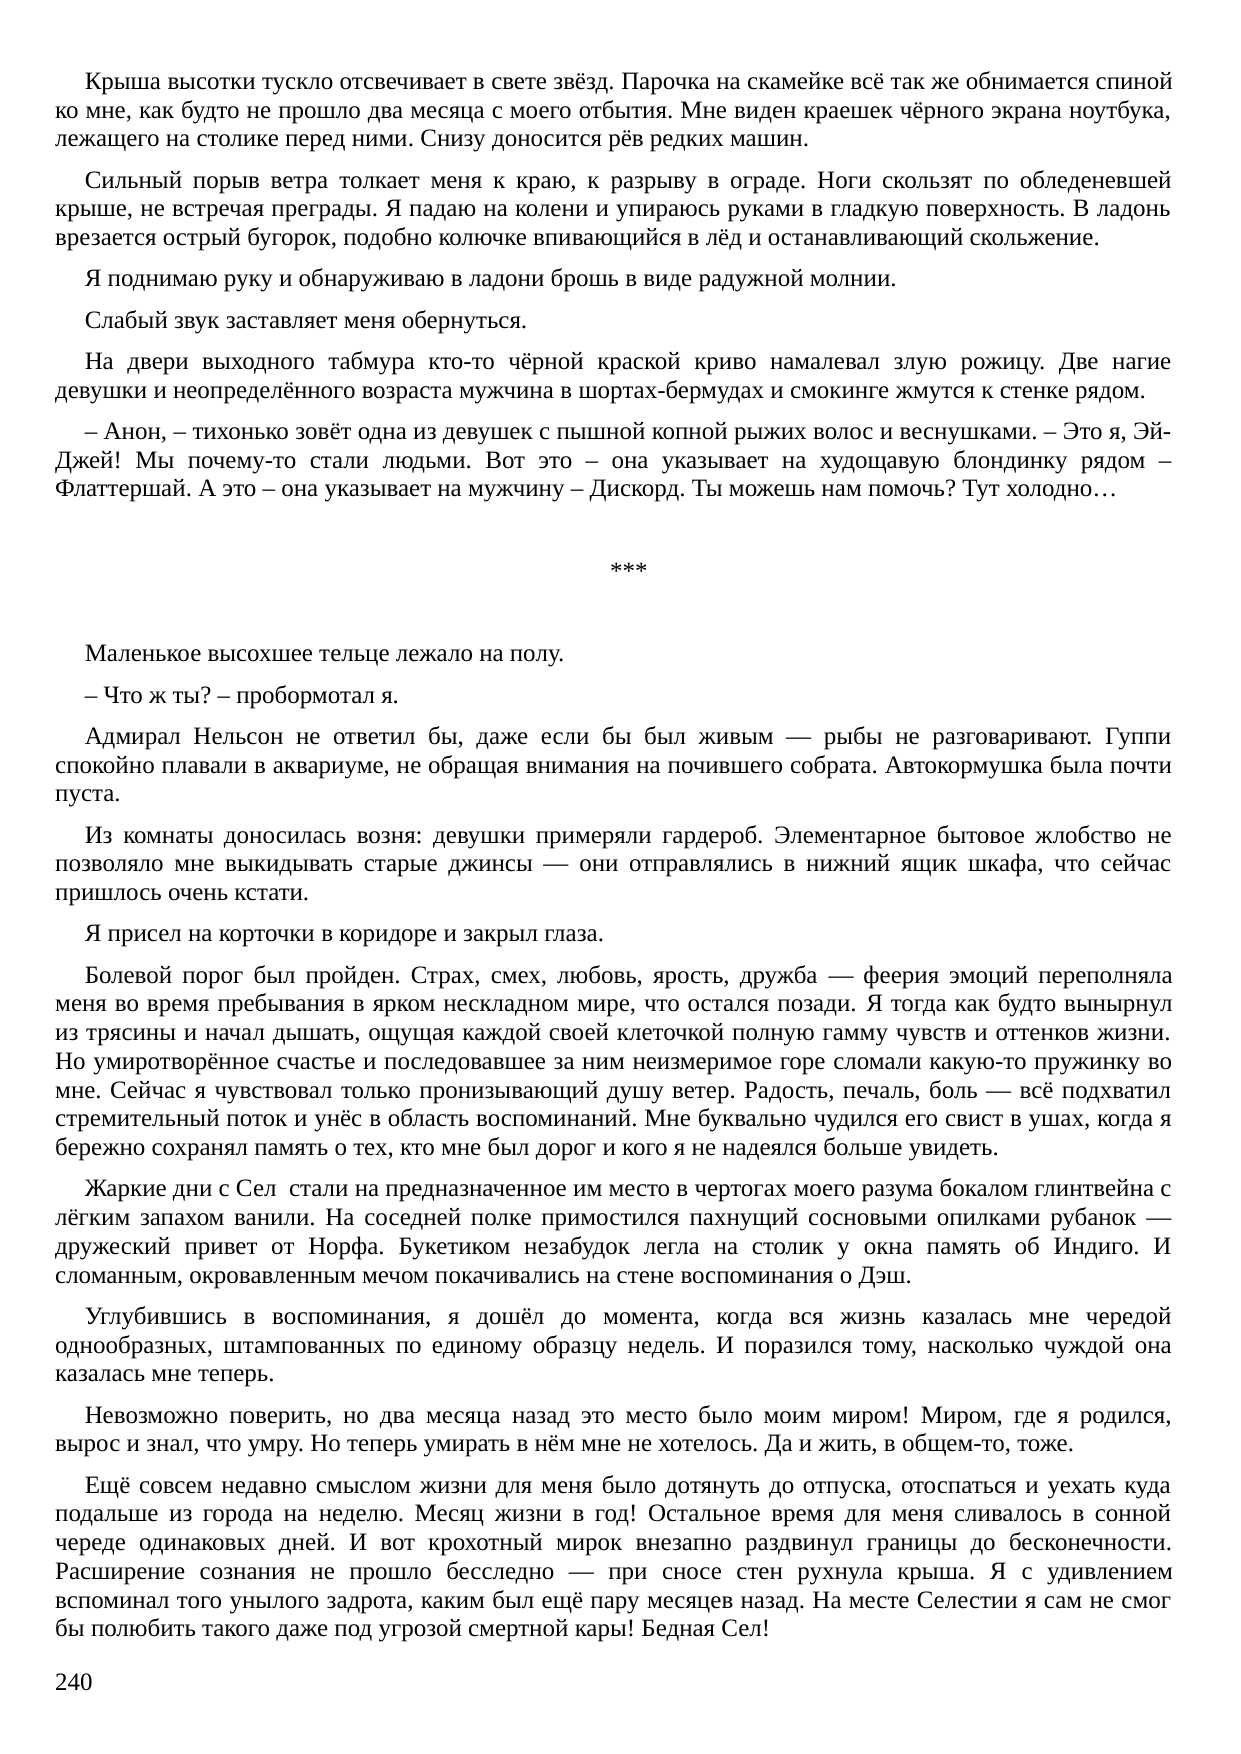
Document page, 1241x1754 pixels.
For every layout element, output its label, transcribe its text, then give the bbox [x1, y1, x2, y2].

text Крыша высотки тускло отсвечивает в свете звёзд. Парочка на скамейке всё так же обнимается спиной ко мне, как будто не прошло два месяца с моего отбытия. Мне виден краешек чёрного экрана ноутбука, лежащего на столике перед ними. Снизу доносится рёв редких машин. [55, 66, 1173, 152]
text Углубившись в воспоминания, я дошёл до момента, когда вся жизнь казалась мне чередой однообразных, штампованных по единому образцу недель. И поразился тому, насколько чуждой она казалась мне теперь. [55, 1301, 1173, 1387]
text Болевой порог был пройден. Страх, смех, любовь, ярость, дружба — феерия эмоций переполняла меня во время пребывания в ярком нескладном мире, что остался позади. Я тогда как будто вынырнул из трясины и начал дышать, ощущая каждой своей клеточкой полную гамму чувств и оттенков жизни. Но умиротворённое счастье и последовавшее за ним неизмеримое горе сломали какую-то пружинку во мне. Сейчас я чувствовал только пронизывающий душу ветер. Радость, печаль, боль — всё подхватил стремительный поток и унёс в область воспоминаний. Мне буквально чудился его свист в ушах, когда я бережно сохранял память о тех, кто мне был дорог и кого я не надеялся больше увидеть. [55, 960, 1173, 1161]
text Маленькое высохшее тельце лежало на полу. [55, 638, 1173, 667]
text Ещё совсем недавно смыслом жизни для меня было дотянуть до отпуска, отоспаться и уехать куда подальше из города на неделю. Месяц жизни в год! Остальное время для меня сливалось в сонной череде одинаковых дней. И вот крохотный мирок внезапно раздвинул границы до бесконечности. Расширение сознания не прошло бесследно — при сносе стен рухнула крыша. Я с удивлением вспоминал того унылого задрота, каким был ещё пару месяцев назад. На месте Селестии я сам не смог бы полюбить такого даже под угрозой смертной кары! Бедная Сел! [55, 1470, 1173, 1642]
text Сильный порыв ветра толкает меня к краю, к разрыву в ограде. Ноги скользят по обледеневшей крыше, не встречая преграды. Я падаю на колени и упираюсь руками в гладкую поверхность. В ладонь врезается острый бугорок, подобно колючке впивающийся в лёд и останавливающий скольжение. [55, 165, 1173, 251]
text – Анон, – тихонько зовёт одна из девушек с пышной копной рыжих волос и веснушками. – Это я, Эй-Джей! Мы почему-то стали людьми. Вот это – она указывает на худощавую блондинку рядом – Флаттершай. А это – она указывает на мужчину – Дискорд. Ты можешь нам помочь? Тут холодно… [55, 416, 1173, 502]
text Я поднимаю руку и обнаруживаю в ладони брошь в виде радужной молнии. [55, 263, 1173, 292]
text Из комнаты доносилась возня: девушки примеряли гардероб. Элементарное бытовое жлобство не позволяло мне выкидывать старые джинсы — они отправлялись в нижний ящик шкафа, что сейчас пришлось очень кстати. [55, 820, 1173, 906]
text Адмирал Нельсон не ответил бы, даже если бы был живым — рыбы не разговаривают. Гуппи спокойно плавали в аквариуме, не обращая внимания на почившего собрата. Автокормушка была почти пуста. [55, 721, 1173, 807]
text – Что ж ты? – пробормотал я. [55, 680, 1173, 708]
text Невозможно поверить, но два месяца назад это место было моим миром! Миром, где я родился, вырос и знал, что умру. Но теперь умирать в нём мне не хотелось. Да и жить, в общем-то, тоже. [55, 1400, 1173, 1457]
text Я присел на корточки в коридоре и закрыл глаза. [55, 918, 1173, 947]
text Жаркие дни с Сел стали на предназначенное им место в чертогах моего разума бокалом глинтвейна с лёгким запахом ванили. На соседней полке примостился пахнущий сосновыми опилками рубанок — дружеский привет от Норфа. Букетиком незабудок легла на столик у окна память об Индиго. И сломанным, окровавленным мечом покачивались на стене воспоминания о Дэш. [55, 1173, 1173, 1288]
text *** [55, 556, 1173, 585]
text На двери выходного табмура кто-то чёрной краской криво намалевал злую рожицу. Две нагие девушки и неопределённого возраста мужчина в шортах-бермудах и смокинге жмутся к стенке рядом. [55, 346, 1173, 403]
text Слабый звук заставляет меня обернуться. [55, 305, 1173, 333]
